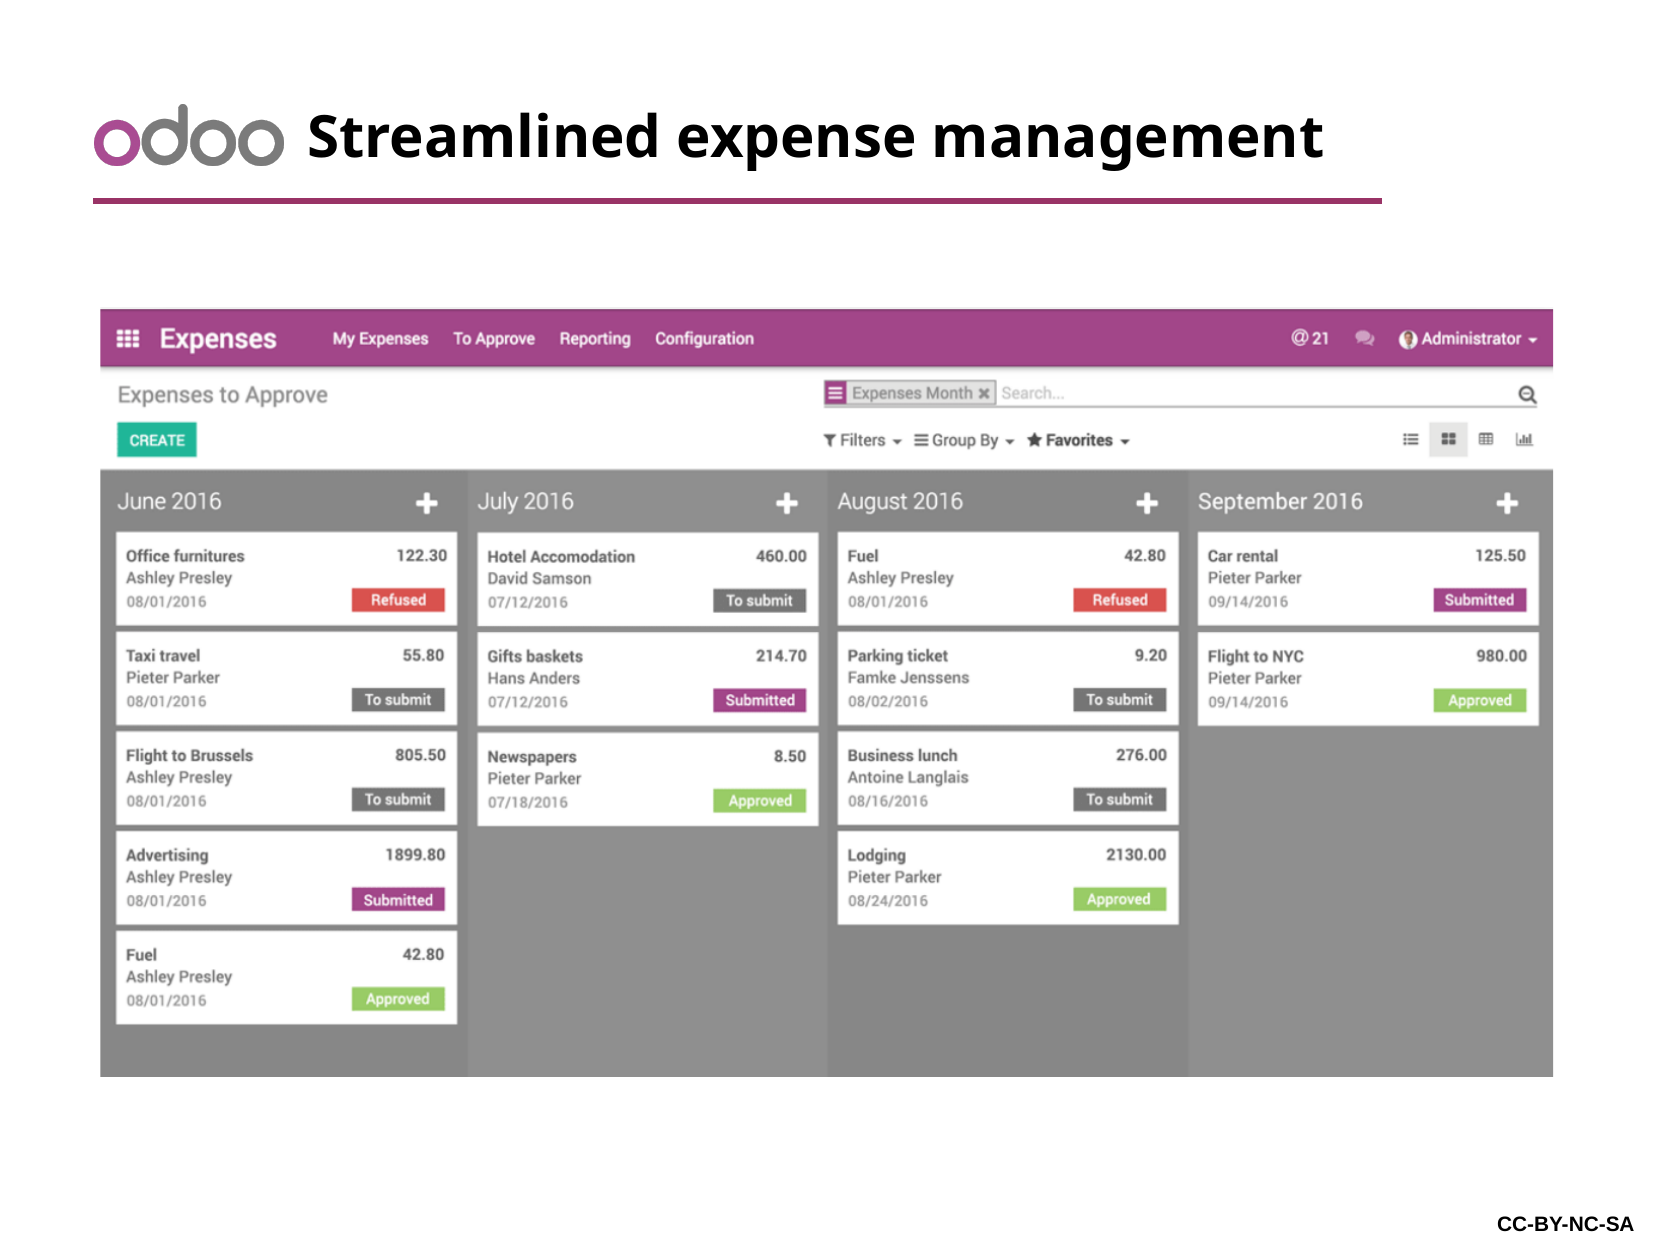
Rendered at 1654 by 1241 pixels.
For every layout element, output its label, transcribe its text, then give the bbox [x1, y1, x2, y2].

title Streamlined expense management [307, 31, 1570, 239]
picture [100, 307, 1554, 1077]
picture [94, 104, 284, 166]
text_box CC-BY-NC-SA [1482, 1204, 1654, 1241]
